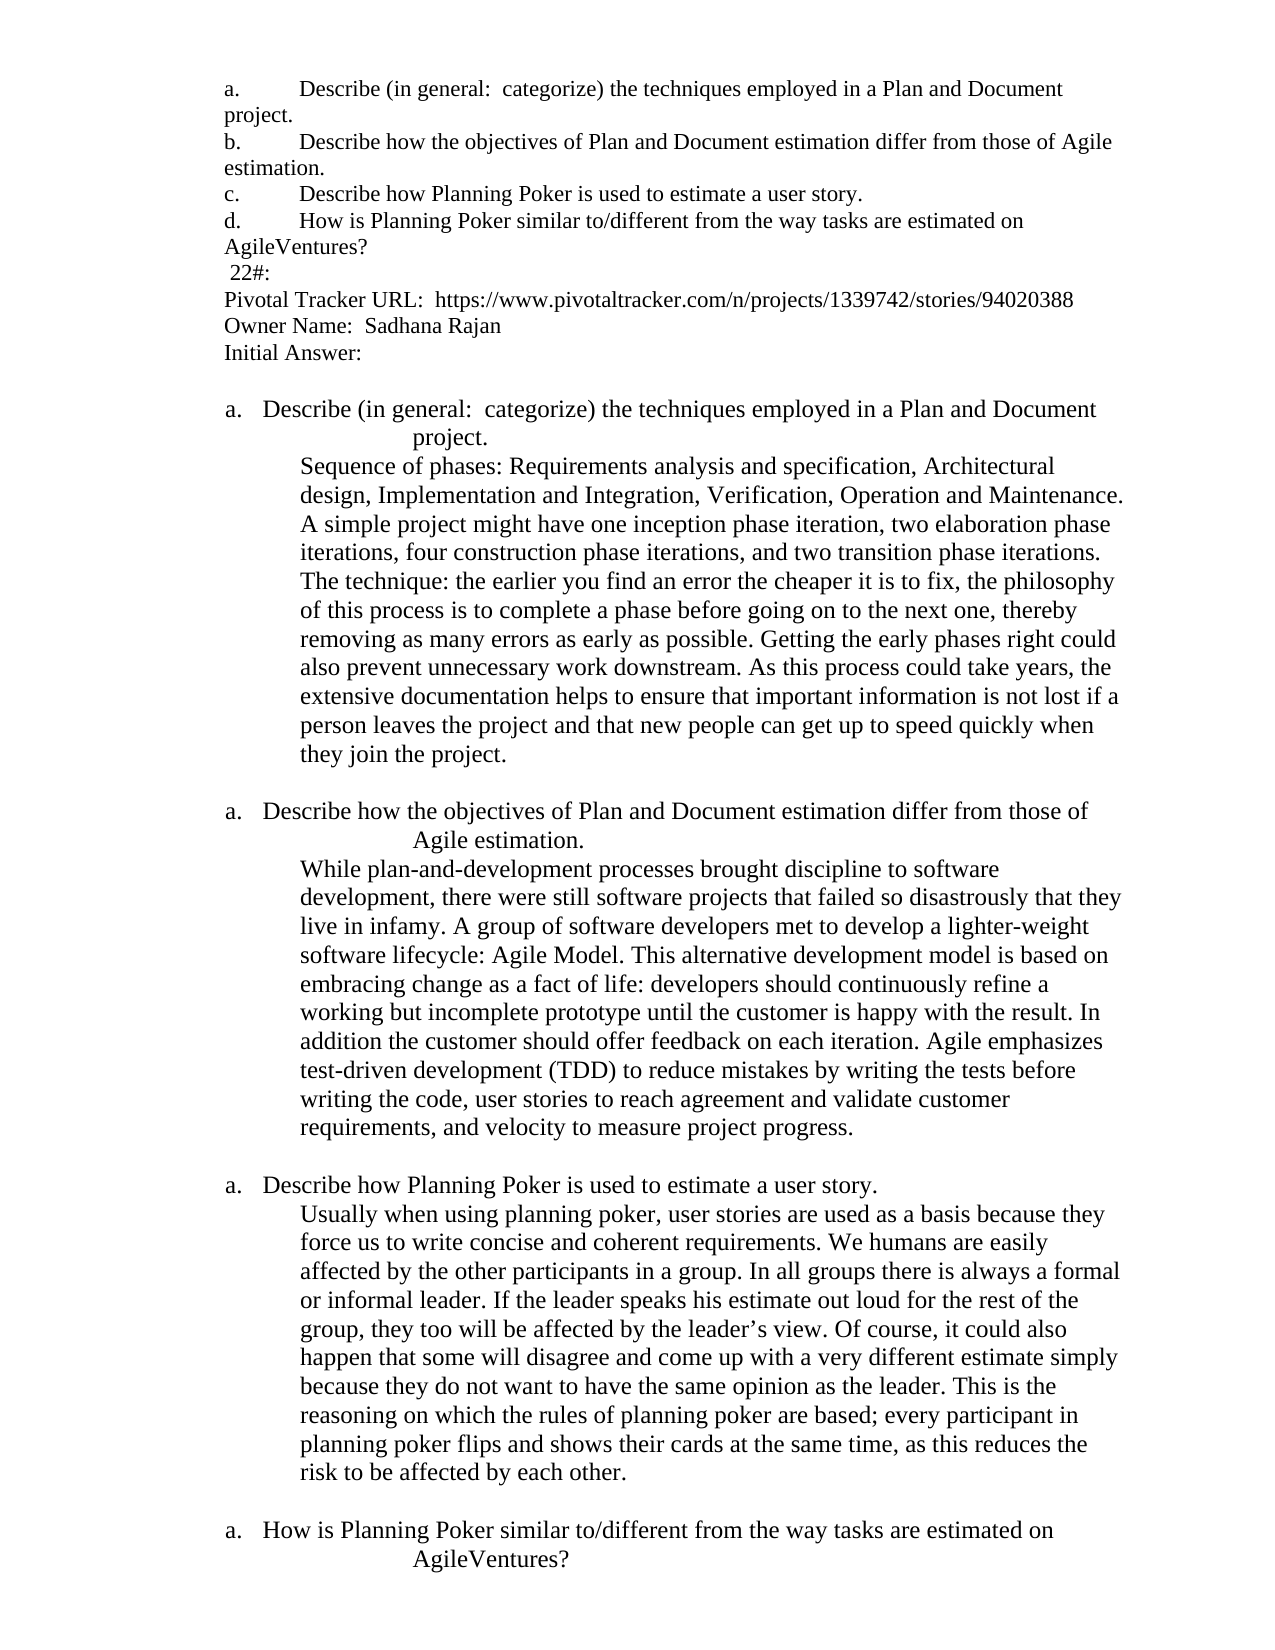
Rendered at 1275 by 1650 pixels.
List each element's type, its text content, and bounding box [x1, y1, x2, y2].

text Sequence of phases: Requirements analysis and specification, Architectural design, Implementation and Integration, Verification, Operation and Maintenance. A simple project might have one inception phase iteration, two elaboration phase iterations, four construction phase iterations, and two transition phase iterations. The technique: the earlier you find an error the cheaper it is to fix, the philosophy of this process is to complete a phase before going on to the next one, thereby removing as many errors as early as possible. Getting the early phases right could also prevent unnecessary work downstream. As this process could take years, the extensive documentation helps to ensure that important information is not lost if a person leaves the project and that new people can get up to speed quickly when they join the project. [300, 451, 1125, 767]
text Usually when using planning poker, user stories are used as a basis because they force us to write concise and coherent requirements. We humans are easily affected by the other participants in a group. In all groups there is always a formal or informal leader. If the leader speaks his estimate out loud for the rest of the group, they too will be affected by the leader’s view. Of course, it could also happen that some will disagree and come up with a very different estimate simply because they do not want to have the same opinion as the leader. This is the reasoning on which the rules of planning poker are based; every participant in planning poker flips and shows their cards at the same time, as this reduces the risk to be affected by each other. [300, 1199, 1125, 1486]
text Owner Name: Sadhana Rajan [224, 312, 1125, 338]
list Describe how the objectives of Plan and Document estimation differ from those of Agile estimation. [225, 796, 1125, 854]
text b. Describe how the objectives of Plan and Document estimation differ from those of Agile estimation. [224, 128, 1125, 180]
text c. Describe how Planning Poker is used to estimate a user story. [224, 180, 1125, 207]
text Initial Answer: [224, 338, 1125, 365]
text Pivotal Tracker URL: https://www.pivotaltracker.com/n/projects/1339742/stories/94020388 [224, 286, 1125, 312]
text While plan-and-development processes brought discipline to software development, there were still software projects that failed so disastrously that they live in infamy. A group of software developers met to develop a lighter-weight software lifecycle: Agile Model. This alternative development model is based on embracing change as a fact of life: developers should continuously refine a working but incomplete prototype until the customer is happy with the result. In addition the customer should offer feedback on each iteration. Agile emphasizes test-driven development (TDD) to reduce mistakes by writing the tests before writing the code, user stories to reach agreement and validate customer requirements, and velocity to measure project progress. [300, 854, 1125, 1141]
list Describe (in general: categorize) the techniques employed in a Plan and Document project. [225, 394, 1125, 451]
list Describe how Planning Poker is used to estimate a user story. [225, 1170, 1125, 1199]
list How is Planning Poker similar to/different from the way tasks are estimated on AgileVentures? [225, 1515, 1125, 1572]
text a. Describe (in general: categorize) the techniques employed in a Plan and Document project. [224, 75, 1125, 128]
text d. How is Planning Poker similar to/different from the way tasks are estimated on AgileVentures? 22#: [224, 207, 1125, 286]
